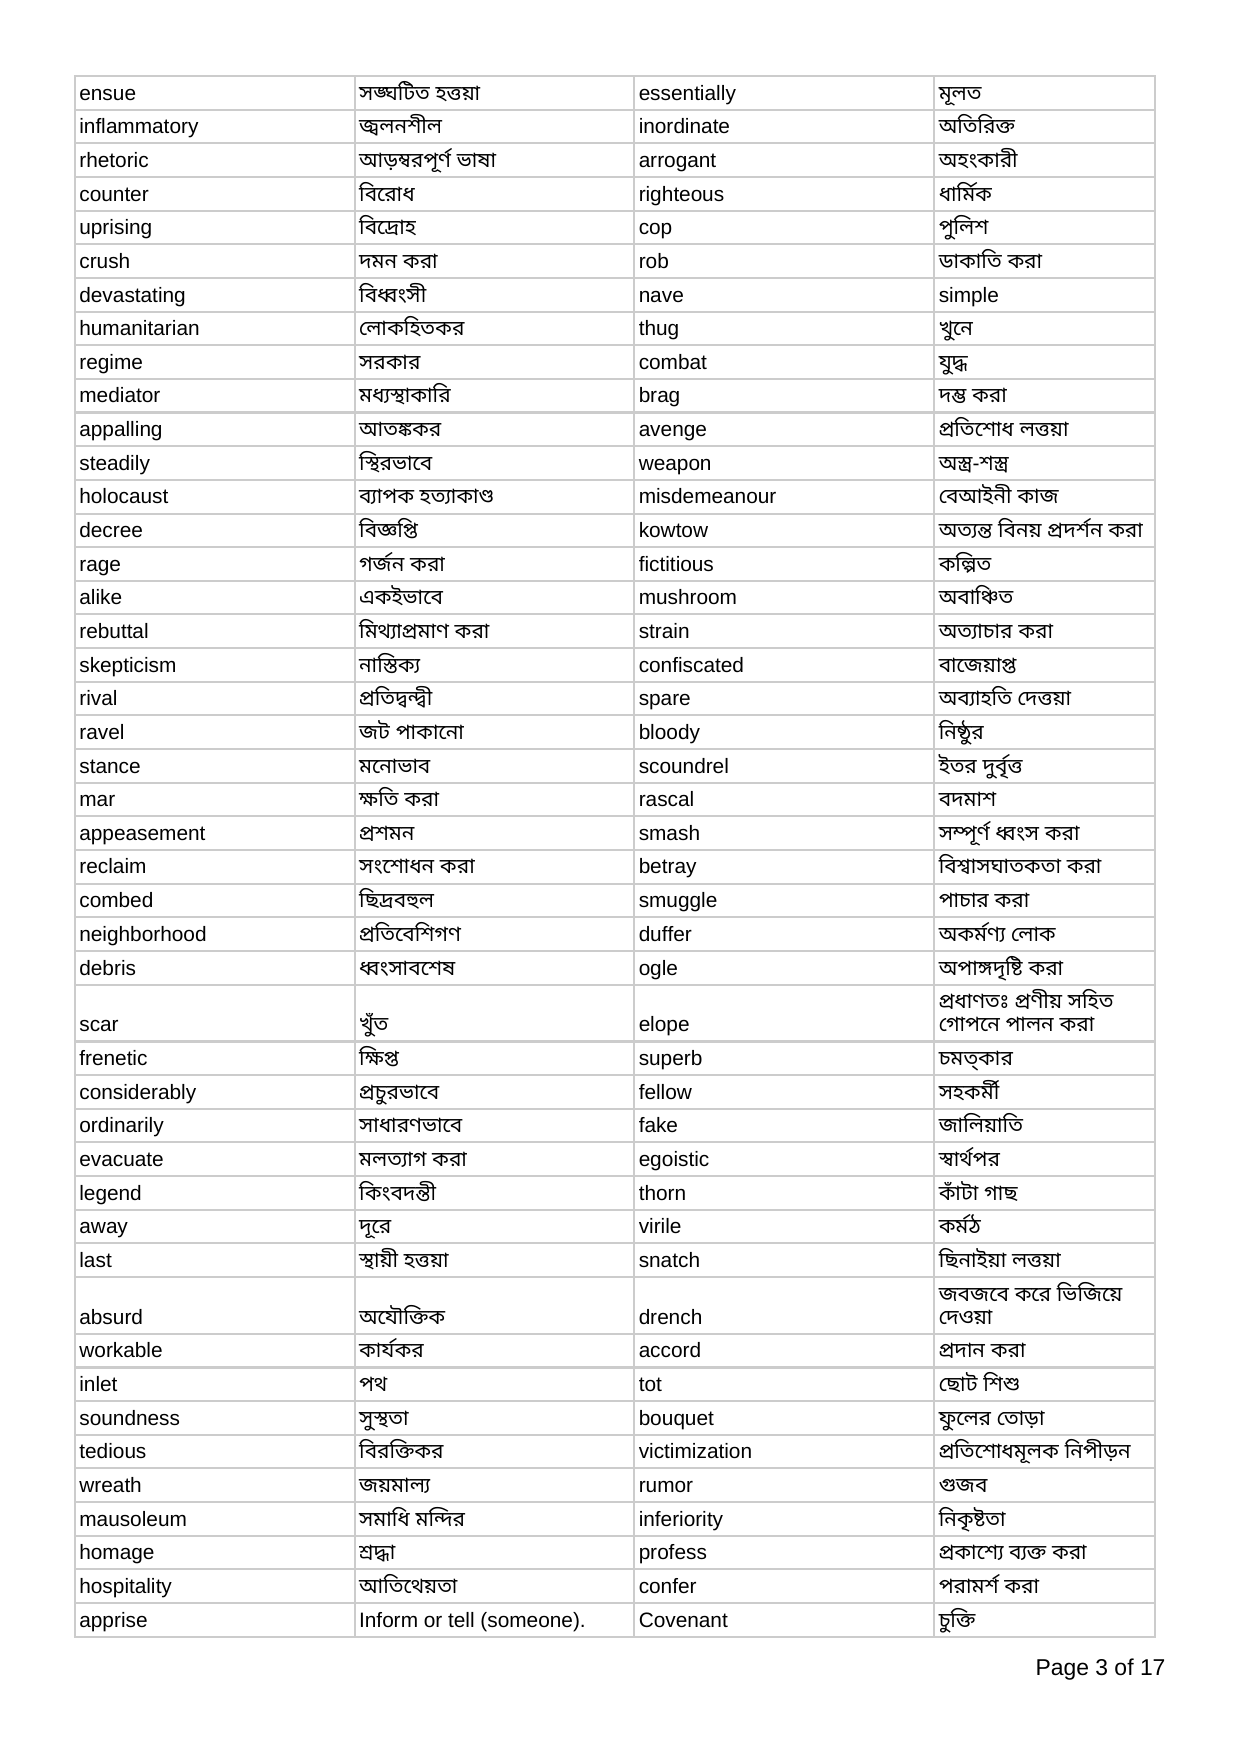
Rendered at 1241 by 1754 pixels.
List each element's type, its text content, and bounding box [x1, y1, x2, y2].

table_cell wreath [76, 1469, 354, 1501]
table_cell alike [76, 582, 354, 613]
table_cell প্রচুরভাবে [356, 1076, 633, 1108]
table_cell workable [76, 1335, 354, 1366]
table_cell scoundrel [635, 750, 933, 782]
table_cell snatch [635, 1244, 933, 1276]
table_cell ক্ষিপ্ত [356, 1043, 633, 1074]
table_cell শ্রদ্ধা [356, 1537, 633, 1568]
table_cell পুলিশ [935, 212, 1154, 243]
table_cell mar [76, 784, 354, 815]
table_cell Inform or tell (someone). [356, 1604, 633, 1636]
table_cell elope [635, 986, 933, 1040]
table_cell বিরোধ [356, 178, 633, 209]
table_cell humanitarian [76, 313, 354, 344]
table_cell মিথ্যাপ্রমাণ করা [356, 615, 633, 647]
table_cell apprise [76, 1604, 354, 1636]
table_cell inlet [76, 1369, 354, 1400]
table_cell বিদ্রোহ [356, 212, 633, 243]
table_cell reclaim [76, 851, 354, 882]
table_cell প্রতিদ্বন্দ্বী [356, 683, 633, 714]
table_cell জবজবে করে ভিজিয়ে দেওয়া [935, 1278, 1154, 1333]
table_cell নাস্তিক্য [356, 649, 633, 681]
table_cell confer [635, 1570, 933, 1602]
table_cell অবাঞ্চিত [935, 582, 1154, 613]
table_cell rebuttal [76, 615, 354, 647]
table_cell fellow [635, 1076, 933, 1108]
table_cell প্রধাণতঃ প্রণীয় সহিত গোপনে পালন করা [935, 986, 1154, 1040]
table_cell inordinate [635, 111, 933, 142]
table_cell rumor [635, 1469, 933, 1501]
table_cell fictitious [635, 548, 933, 580]
table_cell জ্বলনশীল [356, 111, 633, 142]
table_cell আতিথেয়তা [356, 1570, 633, 1602]
table_cell smuggle [635, 885, 933, 916]
table_cell অস্ত্র-শস্ত্র [935, 447, 1154, 479]
table_cell চুক্তি [935, 1604, 1154, 1636]
table_cell অব্যাহতি দেত্তয়া [935, 683, 1154, 714]
table_cell ধার্মিক [935, 178, 1154, 209]
table_cell খুনে [935, 313, 1154, 344]
table_cell profess [635, 1537, 933, 1568]
table_cell অযৌক্তিক [356, 1278, 633, 1333]
table_cell frenetic [76, 1043, 354, 1074]
table_cell সাধারণভাবে [356, 1110, 633, 1141]
table_cell thorn [635, 1177, 933, 1208]
table_cell গর্জন করা [356, 548, 633, 580]
table_cell জালিয়াতি [935, 1110, 1154, 1141]
table_cell নিষ্ঠুর [935, 716, 1154, 748]
table_cell appeasement [76, 817, 354, 849]
table_cell drench [635, 1278, 933, 1333]
table_cell কার্যকর [356, 1335, 633, 1366]
table_cell স্থিরভাবে [356, 447, 633, 479]
table_cell পাচার করা [935, 885, 1154, 916]
table_cell বিশ্বাসঘাতকতা করা [935, 851, 1154, 882]
table_cell strain [635, 615, 933, 647]
table_cell cop [635, 212, 933, 243]
table_cell decree [76, 515, 354, 546]
table_cell combat [635, 346, 933, 378]
table_cell mediator [76, 380, 354, 411]
table_cell ইতর দুর্বৃত্ত [935, 750, 1154, 782]
table_cell ছিনাইয়া লত্তয়া [935, 1244, 1154, 1276]
table_cell আড়ম্বরপূর্ণ ভাষা [356, 144, 633, 176]
table_cell অপাঙ্গদৃষ্টি করা [935, 952, 1154, 983]
table_cell গুজব [935, 1469, 1154, 1501]
table_cell অত্যাচার করা [935, 615, 1154, 647]
table_cell সহকর্মী [935, 1076, 1154, 1108]
table_cell অকর্মণ্য লোক [935, 918, 1154, 950]
table_cell weapon [635, 447, 933, 479]
table_cell misdemeanour [635, 481, 933, 512]
table_cell অতিরিক্ত [935, 111, 1154, 142]
table_cell বিধ্বংসী [356, 279, 633, 311]
table_cell স্থায়ী হত্তয়া [356, 1244, 633, 1276]
table_cell victimization [635, 1436, 933, 1467]
table_cell devastating [76, 279, 354, 311]
table_cell কর্মঠ [935, 1211, 1154, 1242]
table_cell mausoleum [76, 1503, 354, 1534]
table_cell প্রশমন [356, 817, 633, 849]
table_cell প্রকাশ্যে ব্যক্ত করা [935, 1537, 1154, 1568]
table_cell ধ্বংসাবশেষ [356, 952, 633, 983]
table_cell smash [635, 817, 933, 849]
table_cell egoistic [635, 1143, 933, 1175]
table_cell প্রদান করা [935, 1335, 1154, 1366]
table_cell superb [635, 1043, 933, 1074]
table_cell holocaust [76, 481, 354, 512]
table_cell combed [76, 885, 354, 916]
table_cell মধ্যস্থাকারি [356, 380, 633, 411]
table_cell rob [635, 245, 933, 277]
table_cell বদমাশ [935, 784, 1154, 815]
table_cell rage [76, 548, 354, 580]
table_cell legend [76, 1177, 354, 1208]
table_cell rhetoric [76, 144, 354, 176]
table_cell ছিদ্রবহুল [356, 885, 633, 916]
table_cell সঙ্ঘটিত হত্তয়া [356, 77, 633, 109]
table_cell জয়মাল্য [356, 1469, 633, 1501]
table_cell ডাকাতি করা [935, 245, 1154, 277]
table_cell confiscated [635, 649, 933, 681]
table_cell মূলত [935, 77, 1154, 109]
table_cell বিরক্তিকর [356, 1436, 633, 1467]
table_cell পরামর্শ করা [935, 1570, 1154, 1602]
table_cell সংশোধন করা [356, 851, 633, 882]
table_cell last [76, 1244, 354, 1276]
table_cell homage [76, 1537, 354, 1568]
table_cell tot [635, 1369, 933, 1400]
table_cell মলত্যাগ করা [356, 1143, 633, 1175]
table_cell সরকার [356, 346, 633, 378]
table_cell ravel [76, 716, 354, 748]
table_cell arrogant [635, 144, 933, 176]
table_cell বিজ্ঞপ্তি [356, 515, 633, 546]
table_cell Covenant [635, 1604, 933, 1636]
table_cell চমত্কার [935, 1043, 1154, 1074]
table_cell rival [76, 683, 354, 714]
table_cell righteous [635, 178, 933, 209]
table_cell অত্যন্ত বিনয় প্রদর্শন করা [935, 515, 1154, 546]
table_cell kowtow [635, 515, 933, 546]
table_cell ক্ষতি করা [356, 784, 633, 815]
table_cell দম্ভ করা [935, 380, 1154, 411]
table_cell evacuate [76, 1143, 354, 1175]
table_cell neighborhood [76, 918, 354, 950]
table_cell সুস্থতা [356, 1402, 633, 1434]
table_cell ensue [76, 77, 354, 109]
table_cell bouquet [635, 1402, 933, 1434]
table_cell appalling [76, 414, 354, 445]
table_cell away [76, 1211, 354, 1242]
table_cell stance [76, 750, 354, 782]
table_cell দূরে [356, 1211, 633, 1242]
table_cell খুঁত [356, 986, 633, 1040]
table_cell প্রতিশোধ লত্তয়া [935, 414, 1154, 445]
table_cell hospitality [76, 1570, 354, 1602]
table_cell ব্যাপক হত্যাকাণ্ড [356, 481, 633, 512]
table_cell skepticism [76, 649, 354, 681]
table_cell সম্পূর্ণ ধ্বংস করা [935, 817, 1154, 849]
table_cell duffer [635, 918, 933, 950]
table_cell betray [635, 851, 933, 882]
table_cell প্রতিবেশিগণ [356, 918, 633, 950]
table_cell scar [76, 986, 354, 1040]
table_cell যুদ্ধ [935, 346, 1154, 378]
table_cell কল্পিত [935, 548, 1154, 580]
table_cell counter [76, 178, 354, 209]
table_cell simple [935, 279, 1154, 311]
table_cell brag [635, 380, 933, 411]
table_cell জট পাকানো [356, 716, 633, 748]
table_cell thug [635, 313, 933, 344]
table_cell আতঙ্ককর [356, 414, 633, 445]
table_cell debris [76, 952, 354, 983]
table_cell soundness [76, 1402, 354, 1434]
table_cell spare [635, 683, 933, 714]
table_cell ছোট শিশু [935, 1369, 1154, 1400]
table_cell দমন করা [356, 245, 633, 277]
table_cell nave [635, 279, 933, 311]
table_cell inferiority [635, 1503, 933, 1534]
table_cell নিকৃষ্টতা [935, 1503, 1154, 1534]
table_cell পথ [356, 1369, 633, 1400]
table_cell কিংবদন্তী [356, 1177, 633, 1208]
table_cell virile [635, 1211, 933, 1242]
table_cell avenge [635, 414, 933, 445]
table_cell অহংকারী [935, 144, 1154, 176]
table_cell fake [635, 1110, 933, 1141]
table_cell বাজেয়াপ্ত [935, 649, 1154, 681]
table_cell ordinarily [76, 1110, 354, 1141]
table_cell considerably [76, 1076, 354, 1108]
table_cell steadily [76, 447, 354, 479]
table_cell প্রতিশোধমূলক নিপীড়ন [935, 1436, 1154, 1467]
table_cell mushroom [635, 582, 933, 613]
table_cell rascal [635, 784, 933, 815]
table_cell inflammatory [76, 111, 354, 142]
table_cell ogle [635, 952, 933, 983]
table_cell accord [635, 1335, 933, 1366]
table_cell regime [76, 346, 354, 378]
table_cell crush [76, 245, 354, 277]
table_cell বেআইনী কাজ [935, 481, 1154, 512]
table_cell মনোভাব [356, 750, 633, 782]
table_cell absurd [76, 1278, 354, 1333]
table_cell লোকহিতকর [356, 313, 633, 344]
table_cell সমাধি মন্দির [356, 1503, 633, 1534]
table_cell একইভাবে [356, 582, 633, 613]
table_cell ফুলের তোড়া [935, 1402, 1154, 1434]
table_cell uprising [76, 212, 354, 243]
table_cell essentially [635, 77, 933, 109]
table_cell কাঁটা গাছ [935, 1177, 1154, 1208]
table_cell স্বার্থপর [935, 1143, 1154, 1175]
table_cell bloody [635, 716, 933, 748]
table_cell tedious [76, 1436, 354, 1467]
